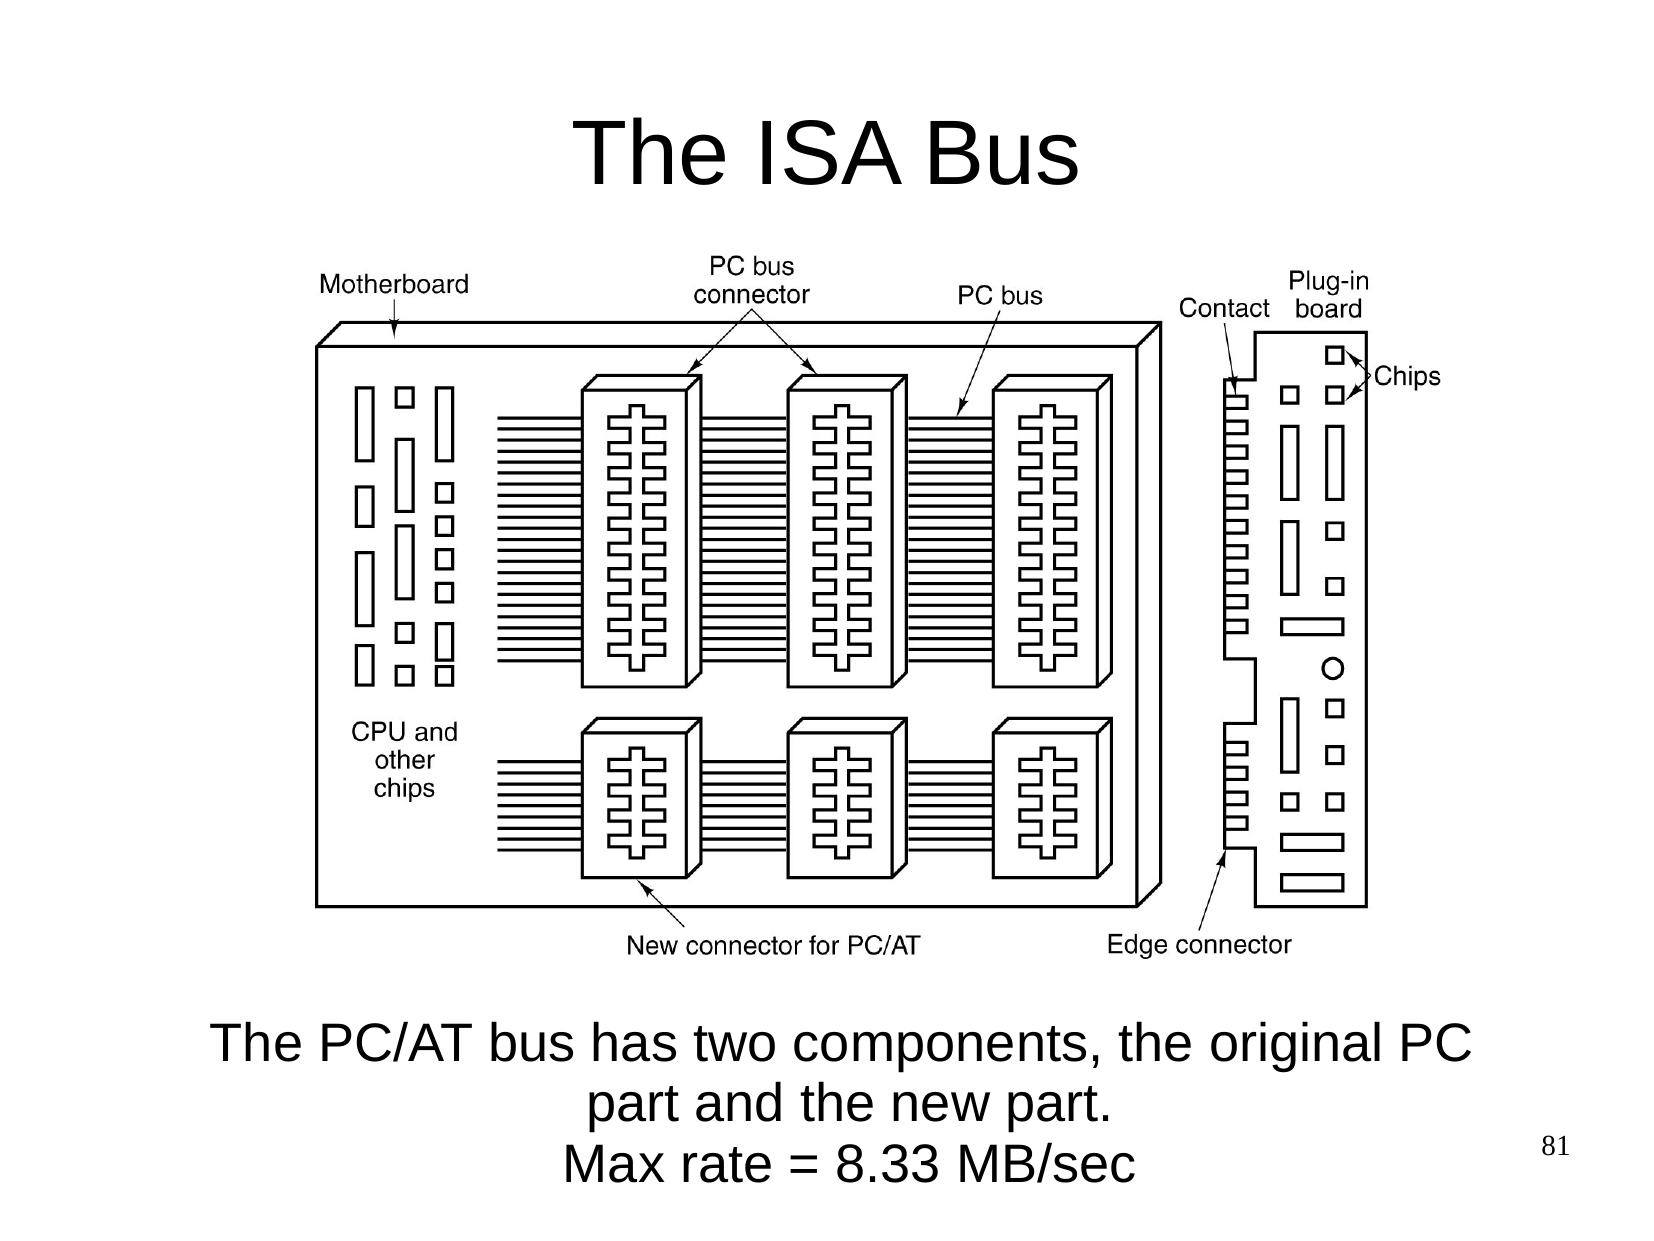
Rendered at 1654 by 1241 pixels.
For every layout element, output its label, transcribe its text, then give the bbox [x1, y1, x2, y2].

text_box The PC/AT bus has two components, the original PC part and the new part. Max rate = 8.33 MB/sec [195, 1005, 1506, 1241]
picture [315, 250, 1441, 961]
title The ISA Bus [82, 49, 1571, 257]
